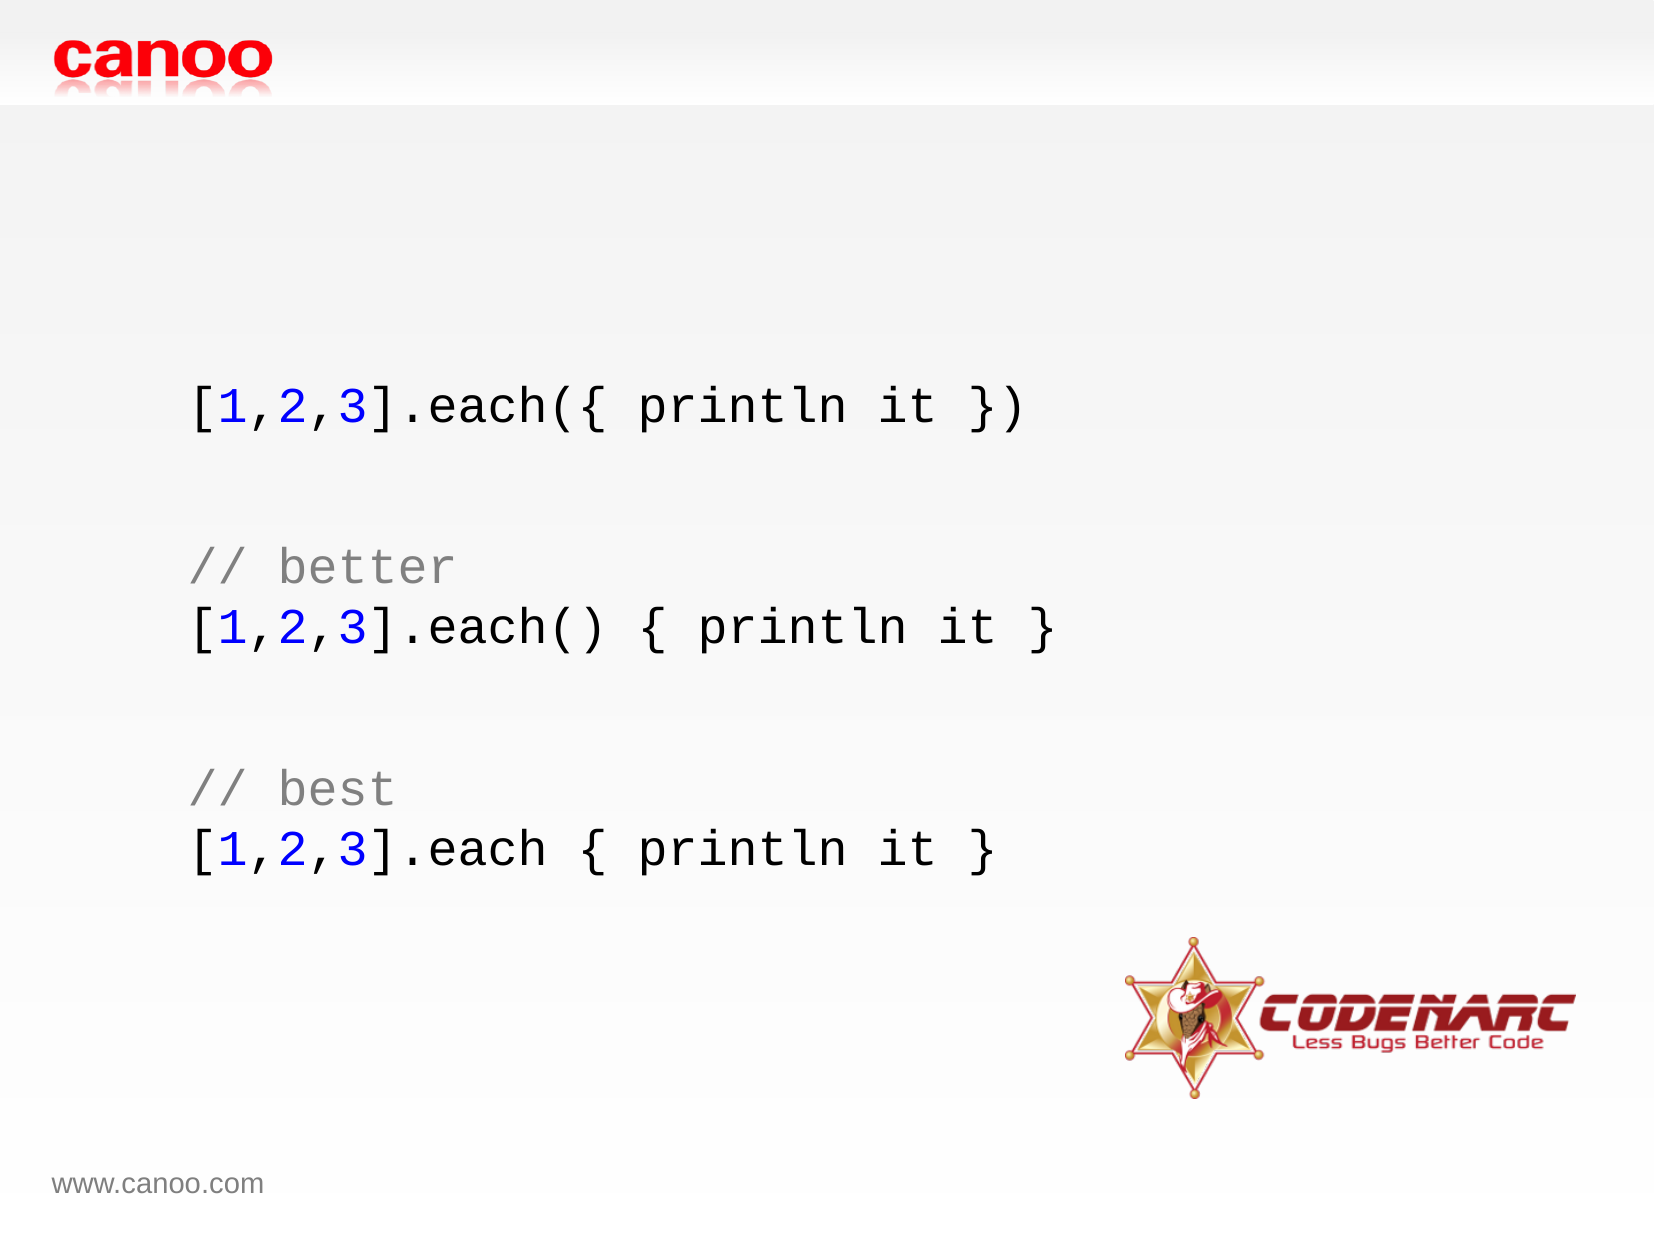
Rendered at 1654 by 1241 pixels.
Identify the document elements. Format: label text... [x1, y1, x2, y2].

picture [1125, 937, 1576, 1099]
text_box [1,2,3].each({ println it }) // better [1,2,3].each() { println it } // best [1,2,3].each { println it } [187, 146, 1609, 1101]
picture [51, 37, 273, 119]
